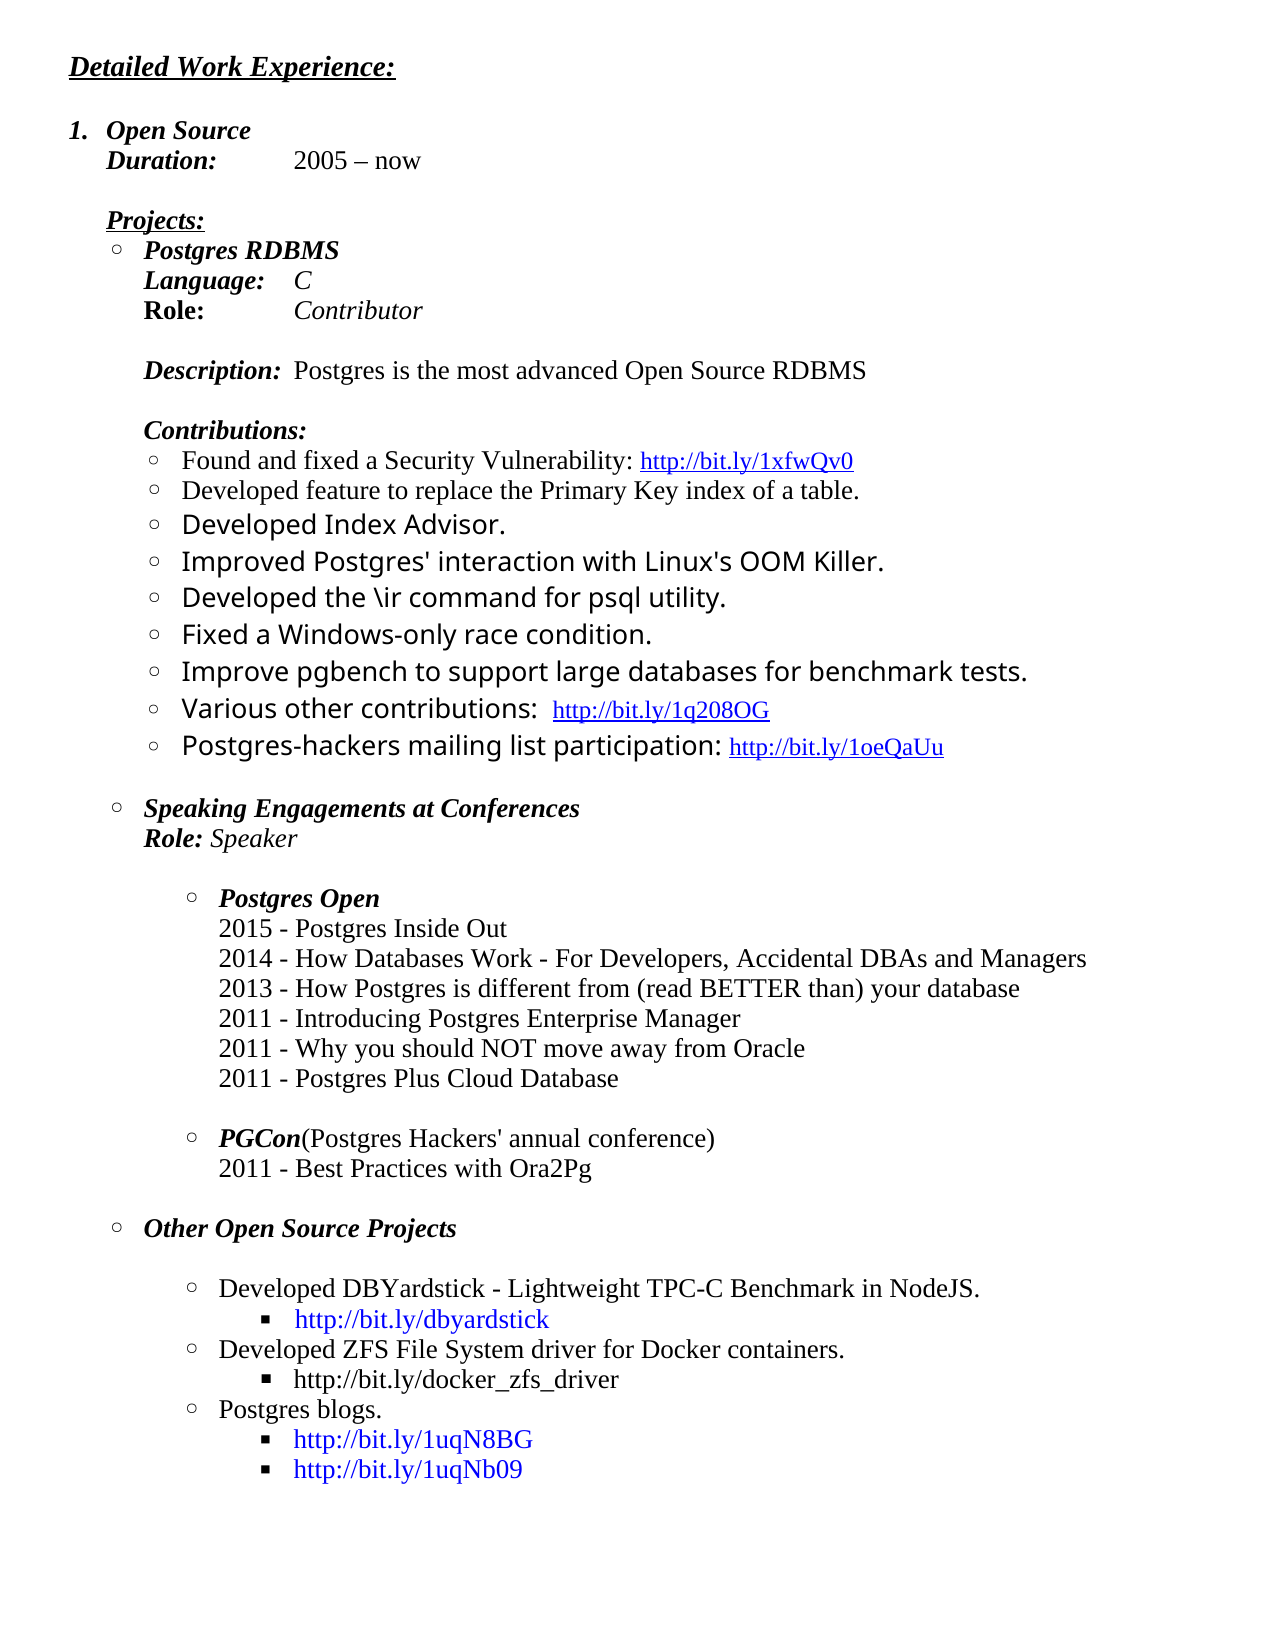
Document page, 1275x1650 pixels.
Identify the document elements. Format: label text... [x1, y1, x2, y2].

list Postgres-hackers mailing list participation: http://bit.ly/1oeQaUu [143, 726, 1193, 763]
list 2011 - Why you should NOT move away from Oracle [181, 1033, 1193, 1063]
list 2011 - Introducing Postgres Enterprise Manager [181, 1003, 1193, 1033]
list http://bit.ly/docker_zfs_driver [218, 1364, 1193, 1394]
list 2013 - How Postgres is different from (read BETTER than) your database [181, 973, 1193, 1003]
text Description: Postgres is the most advanced Open Source RDBMS [68, 355, 1193, 385]
list http://bit.ly/1uqNb09 [218, 1454, 1193, 1484]
list PGCon(Postgres Hackers' annual conference) [181, 1123, 1193, 1154]
list Developed the \ir command for psql utility. [143, 579, 1193, 616]
list Postgres RDBMS [68, 235, 1193, 265]
list Improve pgbench to support large databases for benchmark tests. [143, 653, 1193, 689]
list Language: C [143, 265, 1193, 295]
list Improved Postgres' interaction with Linux's OOM Killer. [143, 542, 1193, 579]
list 2014 - How Databases Work - For Developers, Accidental DBAs and Managers [181, 943, 1193, 973]
list Role: Contributor [143, 295, 1193, 325]
list Postgres Open [181, 883, 1193, 913]
list Open Source [68, 115, 1193, 145]
list Developed DBYardstick - Lightweight TPC-C Benchmark in NodeJS. [143, 1274, 1193, 1304]
list Developed ZFS File System driver for Docker containers. [143, 1334, 1193, 1364]
list Various other contributions: http://bit.ly/1q208OG [143, 689, 1193, 726]
list Other Open Source Projects [68, 1214, 1193, 1244]
list http://bit.ly/1uqN8BG [218, 1424, 1193, 1454]
list Found and fixed a Security Vulnerability: http://bit.ly/1xfwQv0 [143, 445, 1193, 475]
list http://bit.ly/dbyardstick [218, 1304, 1193, 1334]
list 2015 - Postgres Inside Out [181, 913, 1193, 943]
list Developed Index Advisor. [143, 505, 1193, 542]
list Fixed a Windows-only race condition. [143, 616, 1193, 653]
list Role: Speaker [143, 823, 1193, 853]
list Duration: 2005 – now [68, 145, 1193, 175]
text Contributions: [68, 415, 1193, 445]
list 2011 - Best Practices with Ora2Pg [181, 1154, 1193, 1184]
list 2011 - Postgres Plus Cloud Database [181, 1063, 1193, 1093]
list Speaking Engagements at Conferences [68, 793, 1193, 823]
list Postgres blogs. [143, 1394, 1193, 1424]
text Projects: [68, 205, 1193, 235]
text Detailed Work Experience: [68, 50, 1193, 83]
list Developed feature to replace the Primary Key index of a table. [143, 475, 1193, 505]
